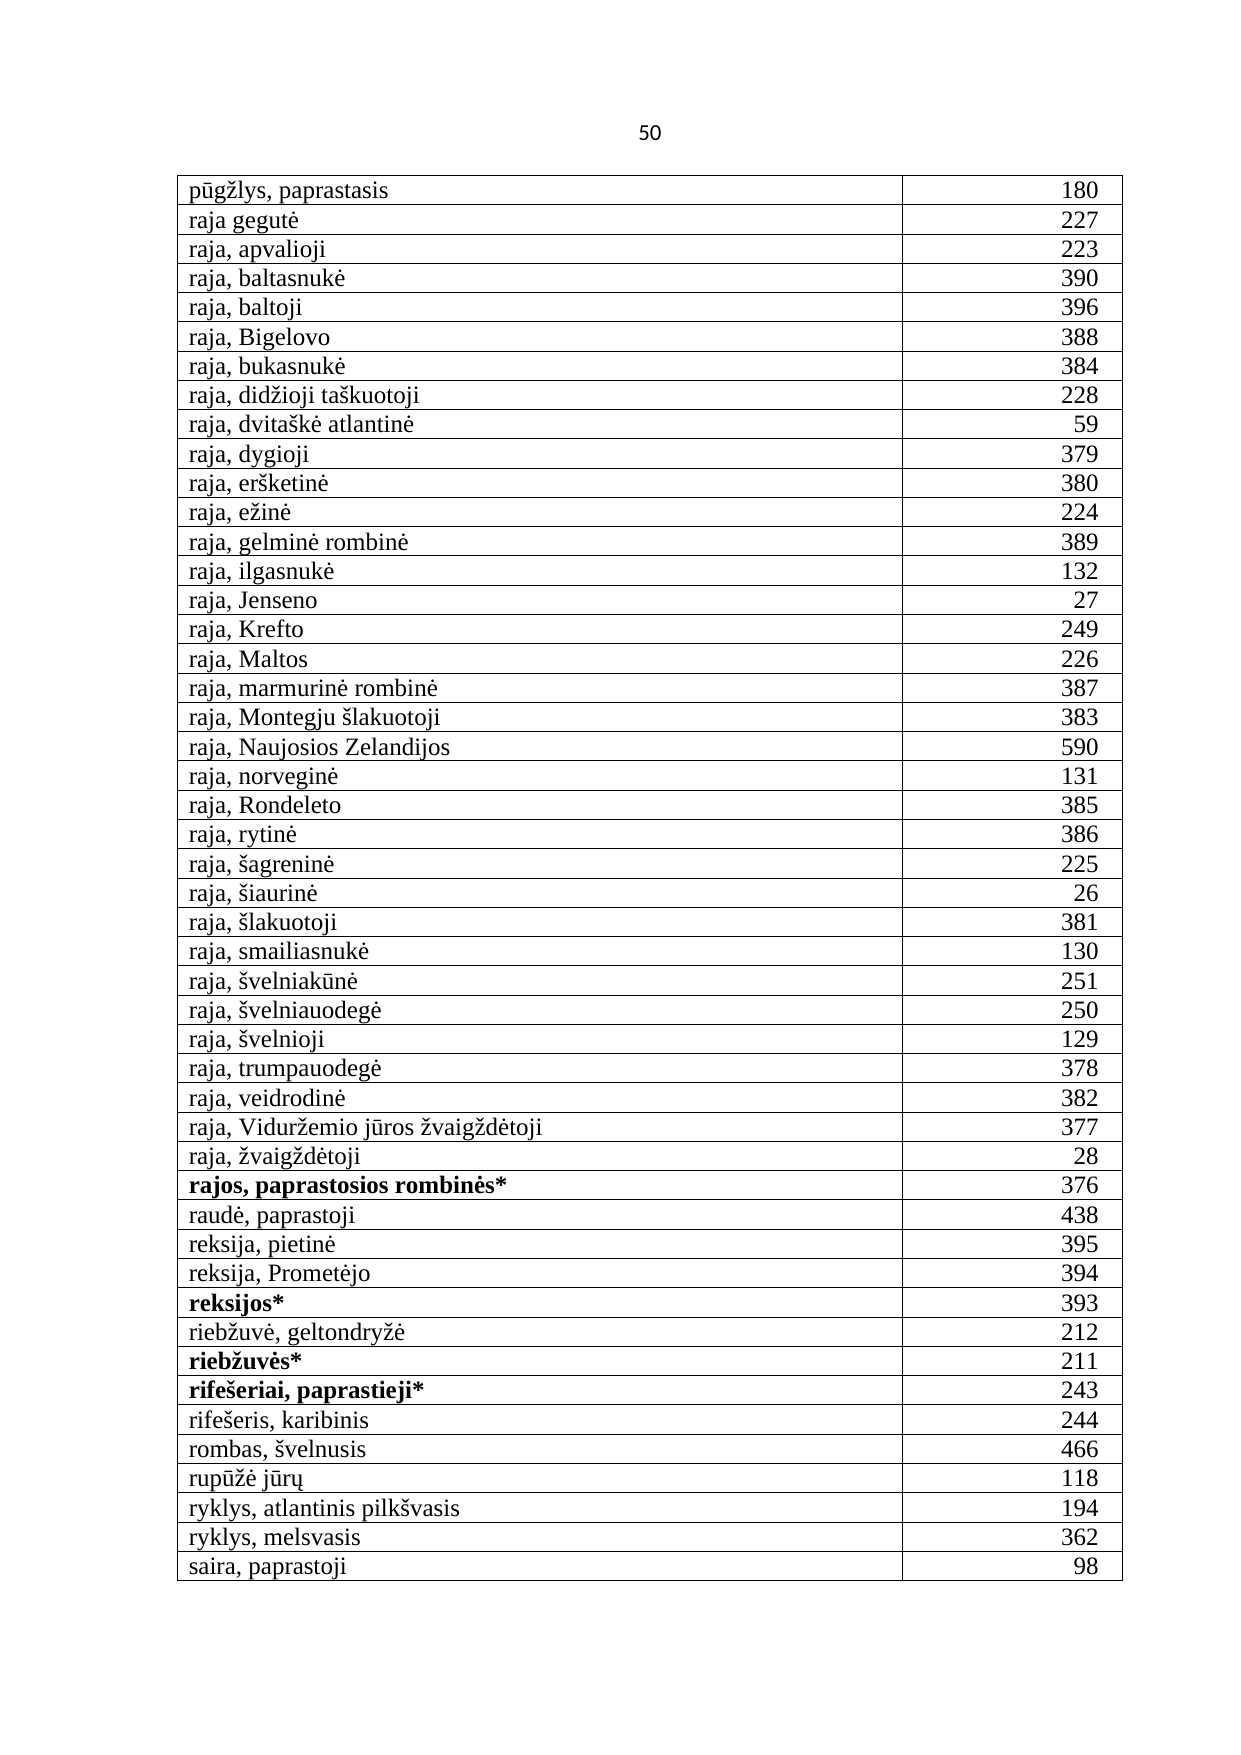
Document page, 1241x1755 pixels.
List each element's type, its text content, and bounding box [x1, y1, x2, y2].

table_cell 389 [903, 527, 1122, 555]
table_cell raja, ežinė [178, 498, 902, 526]
table_cell raja, švelniakūnė [178, 966, 902, 994]
table_cell 224 [903, 498, 1122, 526]
table_cell 377 [903, 1113, 1122, 1141]
table_cell reksija, Prometėjo [178, 1259, 902, 1287]
table_cell 388 [903, 322, 1122, 351]
table_cell 225 [903, 849, 1122, 877]
table_cell 393 [903, 1288, 1122, 1316]
table_cell 227 [903, 205, 1122, 233]
table_cell 438 [903, 1200, 1122, 1229]
table_cell raja, Maltos [178, 644, 902, 672]
table_cell 211 [903, 1347, 1122, 1375]
table_cell rajos, paprastosios rombinės* [178, 1171, 902, 1199]
table_cell raja, gelminė rombinė [178, 527, 902, 555]
table_cell 98 [903, 1552, 1122, 1580]
table_cell raja, rytinė [178, 820, 902, 848]
table_cell rifešeris, karibinis [178, 1405, 902, 1433]
table_cell saira, paprastoji [178, 1552, 902, 1580]
table_cell 385 [903, 791, 1122, 819]
table_cell raja, bukasnukė [178, 352, 902, 380]
table_cell 590 [903, 732, 1122, 760]
table_cell 394 [903, 1259, 1122, 1287]
table_cell raja, baltasnukė [178, 264, 902, 292]
table_cell raudė, paprastoji [178, 1200, 902, 1229]
table_cell 251 [903, 966, 1122, 994]
table_cell 129 [903, 1025, 1122, 1053]
table_cell 26 [903, 879, 1122, 907]
table_cell riebžuvė, geltondryžė [178, 1318, 902, 1346]
table_cell raja, švelniauodegė [178, 996, 902, 1024]
table_cell raja, marmurinė rombinė [178, 674, 902, 702]
table_cell 380 [903, 469, 1122, 497]
table_cell reksija, pietinė [178, 1230, 902, 1258]
table_cell raja, didžioji taškuotoji [178, 381, 902, 409]
table_cell raja, eršketinė [178, 469, 902, 497]
table_cell raja, Montegju šlakuotoji [178, 703, 902, 731]
table_cell ryklys, atlantinis pilkšvasis [178, 1493, 902, 1521]
table_cell 130 [903, 937, 1122, 965]
table_cell 362 [903, 1523, 1122, 1551]
table_cell 28 [903, 1142, 1122, 1170]
table_cell raja, Rondeleto [178, 791, 902, 819]
table_cell raja, šlakuotoji [178, 908, 902, 936]
table_cell 379 [903, 439, 1122, 468]
table_cell raja, trumpauodegė [178, 1054, 902, 1082]
table_cell raja, norveginė [178, 761, 902, 789]
table_cell 381 [903, 908, 1122, 936]
table_cell 395 [903, 1230, 1122, 1258]
table_cell 223 [903, 235, 1122, 263]
table_cell 194 [903, 1493, 1122, 1521]
table_cell raja, šiaurinė [178, 879, 902, 907]
table_cell raja, ilgasnukė [178, 556, 902, 585]
table_cell ryklys, melsvasis [178, 1523, 902, 1551]
table_cell raja, Bigelovo [178, 322, 902, 351]
table_cell raja, švelnioji [178, 1025, 902, 1053]
table_cell 132 [903, 556, 1122, 585]
table_cell raja, šagreninė [178, 849, 902, 877]
table_cell raja, dygioji [178, 439, 902, 468]
table_cell 384 [903, 352, 1122, 380]
table_cell raja, žvaigždėtoji [178, 1142, 902, 1170]
table_cell 383 [903, 703, 1122, 731]
table_cell rupūžė jūrų [178, 1464, 902, 1492]
table_cell reksijos* [178, 1288, 902, 1316]
table_cell riebžuvės* [178, 1347, 902, 1375]
table_cell raja, veidrodinė [178, 1083, 902, 1112]
table_cell rombas, švelnusis [178, 1435, 902, 1463]
table_cell 131 [903, 761, 1122, 789]
table_cell 378 [903, 1054, 1122, 1082]
table_cell raja, dvitaškė atlantinė [178, 410, 902, 438]
table_cell 382 [903, 1083, 1122, 1112]
table_cell raja, smailiasnukė [178, 937, 902, 965]
table_cell 390 [903, 264, 1122, 292]
table_cell raja, Krefto [178, 615, 902, 643]
table_cell 228 [903, 381, 1122, 409]
table_cell rifešeriai, paprastieji* [178, 1376, 902, 1404]
table_cell 387 [903, 674, 1122, 702]
table_cell raja, apvalioji [178, 235, 902, 263]
table_cell 118 [903, 1464, 1122, 1492]
table_cell pūgžlys, paprastasis [178, 176, 902, 204]
table_cell 244 [903, 1405, 1122, 1433]
table_cell raja gegutė [178, 205, 902, 233]
table_cell 243 [903, 1376, 1122, 1404]
table_cell raja, baltoji [178, 293, 902, 321]
table_cell 59 [903, 410, 1122, 438]
table_cell 180 [903, 176, 1122, 204]
table_cell raja, Jenseno [178, 586, 902, 614]
table_cell 376 [903, 1171, 1122, 1199]
table_cell 226 [903, 644, 1122, 672]
table_cell 396 [903, 293, 1122, 321]
table_cell raja, Viduržemio jūros žvaigždėtoji [178, 1113, 902, 1141]
table_cell 212 [903, 1318, 1122, 1346]
table_cell 250 [903, 996, 1122, 1024]
table_cell 249 [903, 615, 1122, 643]
table_cell 386 [903, 820, 1122, 848]
table_cell 27 [903, 586, 1122, 614]
table_cell raja, Naujosios Zelandijos [178, 732, 902, 760]
table_cell 466 [903, 1435, 1122, 1463]
